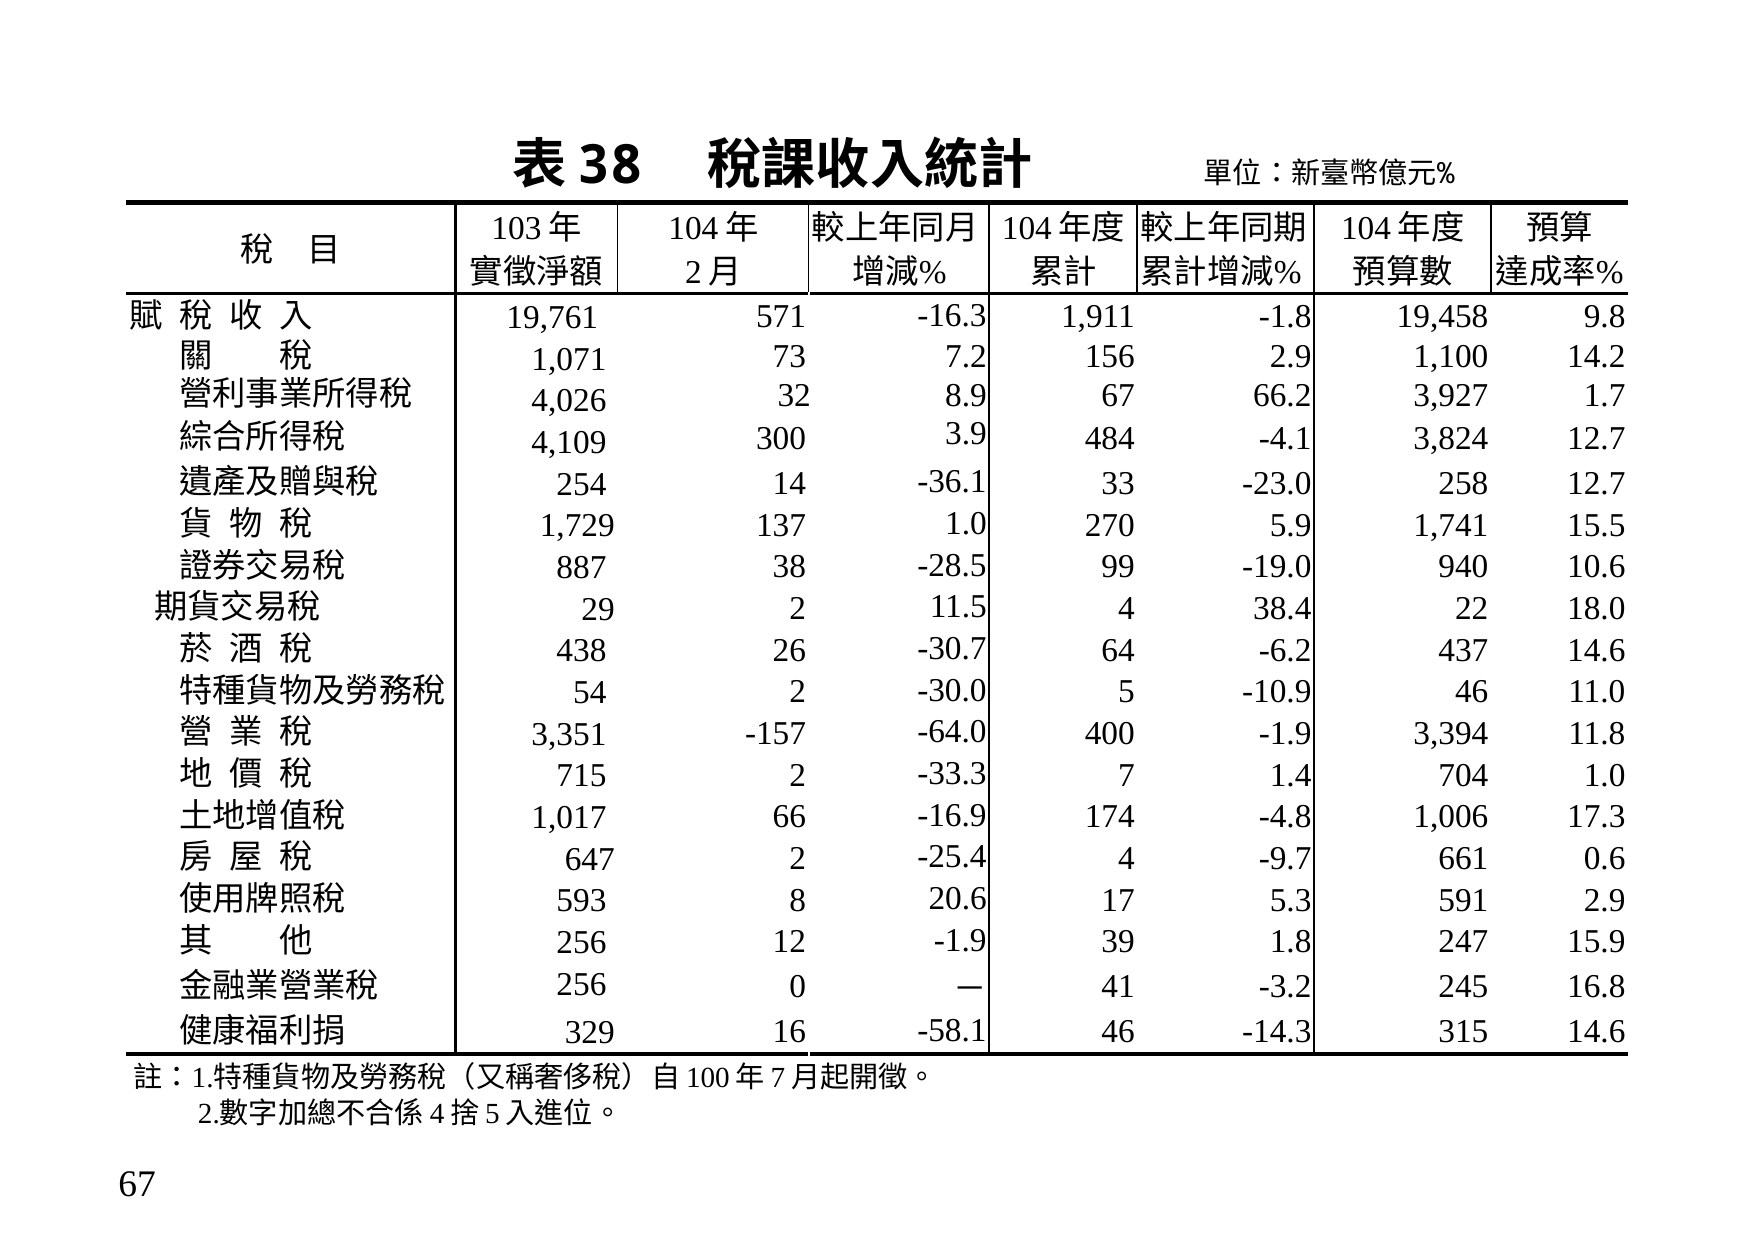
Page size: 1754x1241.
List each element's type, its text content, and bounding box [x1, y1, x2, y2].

table_cell 期貨交易稅 [126, 587, 454, 628]
table_cell -3.2 [1137, 962, 1313, 1010]
table_cell 54 [457, 670, 617, 712]
table_cell 887 [457, 545, 617, 587]
table_cell 1,100 [1315, 337, 1491, 375]
text 註：1.特種貨物及勞務稅（又稱奢侈稅）自100年7月起開徵。 [133, 1064, 1609, 1093]
table_cell 484 [990, 413, 1137, 462]
table_header 較上年同期 累計增減% [1138, 205, 1313, 292]
table_cell 156 [990, 337, 1137, 375]
table_cell 66 [617, 795, 808, 837]
table_cell 3.9 [810, 413, 988, 462]
table_cell 258 [1315, 462, 1491, 503]
table_cell -157 [617, 712, 808, 753]
table_cell 593 [457, 878, 617, 920]
table_cell 1,017 [457, 795, 617, 837]
table_cell 遺產及贈與稅 [126, 462, 454, 503]
table_cell 329 [457, 1010, 617, 1052]
table_cell 38 [617, 545, 808, 587]
table_header 較上年同月 增減% [809, 205, 988, 292]
table_cell -14.3 [1137, 1010, 1313, 1052]
table_cell 1,006 [1315, 795, 1491, 837]
table_cell 1,911 [990, 295, 1137, 337]
table_cell 5.9 [1137, 503, 1313, 545]
table_cell 房 屋 稅 [126, 837, 454, 878]
table_cell 22 [1315, 587, 1491, 628]
table_cell -25.4 [810, 837, 988, 878]
table_cell 2 [617, 670, 808, 712]
table_cell 綜合所得稅 [126, 413, 454, 462]
table_cell -28.5 [810, 545, 988, 587]
table_cell 1.0 [1491, 753, 1628, 795]
table_cell 12.7 [1491, 462, 1628, 503]
table_cell 3,351 [457, 712, 617, 753]
table_cell -16.3 [810, 295, 988, 337]
text 表38 稅課收入統計 單位：新臺幣億元% [118, 121, 1636, 200]
table_cell -4.8 [1137, 795, 1313, 837]
table_cell -16.9 [810, 795, 988, 837]
table_cell 704 [1315, 753, 1491, 795]
table_cell 其 他 [126, 920, 454, 962]
table_cell 使用牌照稅 [126, 878, 454, 920]
table_cell 4 [990, 837, 1137, 878]
table_cell 10.6 [1491, 545, 1628, 587]
table_cell 營 業 稅 [126, 712, 454, 753]
table_cell 39 [990, 920, 1137, 962]
table_cell 15.5 [1491, 503, 1628, 545]
table_cell 64 [990, 628, 1137, 670]
table_cell 438 [457, 628, 617, 670]
table_cell 2.9 [1137, 337, 1313, 375]
table_cell 1.8 [1137, 920, 1313, 962]
table_cell -6.2 [1137, 628, 1313, 670]
table_cell 2 [617, 753, 808, 795]
table_cell 16.8 [1491, 962, 1628, 1010]
table_cell 4 [990, 587, 1137, 628]
table_cell 貨 物 稅 [126, 503, 454, 545]
table_cell 18.0 [1491, 587, 1628, 628]
table_cell 715 [457, 753, 617, 795]
table_cell 證券交易稅 [126, 545, 454, 587]
table_cell 66.2 [1137, 375, 1313, 413]
table_cell 137 [617, 503, 808, 545]
table_cell -30.7 [810, 628, 988, 670]
table_cell -1.8 [1137, 295, 1313, 337]
table_header 稅 目 [126, 205, 454, 292]
table_cell -9.7 [1137, 837, 1313, 878]
table_cell 17 [990, 878, 1137, 920]
table_cell 46 [1315, 670, 1491, 712]
table_cell 41 [990, 962, 1137, 1010]
table_cell 特種貨物及勞務稅 [126, 670, 454, 712]
table_cell 11.8 [1491, 712, 1628, 753]
table_cell 437 [1315, 628, 1491, 670]
table_cell 174 [990, 795, 1137, 837]
table_cell 14.6 [1491, 628, 1628, 670]
table_cell 29 [457, 587, 617, 628]
table_cell 99 [990, 545, 1137, 587]
table_cell 關 稅 [126, 337, 454, 375]
table_cell 賦 稅 收 入 [126, 295, 454, 337]
table_cell 2.9 [1491, 878, 1628, 920]
table_cell 1.7 [1491, 375, 1628, 413]
table_cell 256 [457, 920, 617, 962]
table_cell 9.8 [1491, 295, 1628, 337]
table_cell 健康福利捐 [126, 1010, 454, 1052]
table_cell 菸 酒 稅 [126, 628, 454, 670]
table_cell 地 價 稅 [126, 753, 454, 795]
table_cell 1.0 [810, 503, 988, 545]
table_cell -10.9 [1137, 670, 1313, 712]
table_cell 16 [617, 1010, 808, 1052]
table_cell -23.0 [1137, 462, 1313, 503]
table_cell 金融業營業稅 [126, 962, 454, 1010]
table_cell 7.2 [810, 337, 988, 375]
table_cell 5 [990, 670, 1137, 712]
table_cell 254 [457, 462, 617, 503]
table_cell 20.6 [810, 878, 988, 920]
table_cell 7 [990, 753, 1137, 795]
table_cell 67 [990, 375, 1137, 413]
table_cell 1,741 [1315, 503, 1491, 545]
table_cell 256 [457, 962, 617, 1010]
table_cell 11.0 [1491, 670, 1628, 712]
table_header 104年度 預算數 [1315, 205, 1490, 292]
table_cell 2 [617, 587, 808, 628]
table_cell 0.6 [1491, 837, 1628, 878]
table_cell -4.1 [1137, 413, 1313, 462]
table_cell 8.9 [814, 375, 988, 413]
table_cell -30.0 [810, 670, 988, 712]
table_cell 12 [617, 920, 808, 962]
table_cell － [810, 962, 988, 1010]
table_cell -1.9 [810, 920, 988, 962]
table_cell 1,071 4,026 4,109 [457, 337, 617, 462]
table_header 104年度累計 [990, 205, 1136, 292]
table_cell 73 [617, 337, 808, 375]
table_cell 14.2 [1491, 337, 1628, 375]
table_cell -19.0 [1137, 545, 1313, 587]
table_cell 245 [1315, 962, 1491, 1010]
table_cell 270 [990, 503, 1137, 545]
table_cell 15.9 [1491, 920, 1628, 962]
table_header 104年 2月 [618, 205, 808, 292]
table_cell -36.1 [810, 462, 988, 503]
table_cell 0 [617, 962, 808, 1010]
table_cell 940 [1315, 545, 1491, 587]
table_cell 26 [617, 628, 808, 670]
table_cell 17.3 [1491, 795, 1628, 837]
table_cell 1.4 [1137, 753, 1313, 795]
table_cell 14 [617, 462, 808, 503]
table_header 103年 實徵淨額 [457, 205, 617, 292]
table_cell 400 [990, 712, 1137, 753]
table_cell 土地增值稅 [126, 795, 454, 837]
table_header 預算 達成率% [1492, 205, 1628, 292]
table_cell 647 [457, 837, 617, 878]
table_cell -64.0 [810, 712, 988, 753]
table_cell 1,729 [457, 503, 617, 545]
table_cell 46 [990, 1010, 1137, 1052]
table_cell 38.4 [1137, 587, 1313, 628]
table_cell -1.9 [1137, 712, 1313, 753]
text 2.數字加總不合係4捨5入進位。 [183, 1100, 1609, 1129]
table_cell 19,761 [457, 295, 617, 337]
table_cell 591 [1315, 878, 1491, 920]
table_cell 14.6 [1491, 1010, 1628, 1052]
table_cell 300 [617, 413, 808, 462]
table_cell 315 [1315, 1010, 1491, 1052]
table_cell 661 [1315, 837, 1491, 878]
table_cell -58.1 [810, 1010, 988, 1052]
table_cell 營利事業所得稅 [126, 375, 454, 413]
table_cell -33.3 [810, 753, 988, 795]
table_cell 19,458 [1315, 295, 1491, 337]
table_cell 571 [617, 295, 808, 337]
table_cell 3,394 [1315, 712, 1491, 753]
table_cell 2 [617, 837, 808, 878]
table_cell 3,824 [1315, 413, 1491, 462]
table_cell 12.7 [1491, 413, 1628, 462]
table_cell 5.3 [1137, 878, 1313, 920]
table_cell 33 [990, 462, 1137, 503]
table_cell 8 [617, 878, 808, 920]
table_cell 32 [617, 375, 812, 413]
table_cell 3,927 [1315, 375, 1491, 413]
table_cell 247 [1315, 920, 1491, 962]
table_cell 11.5 [810, 587, 988, 628]
